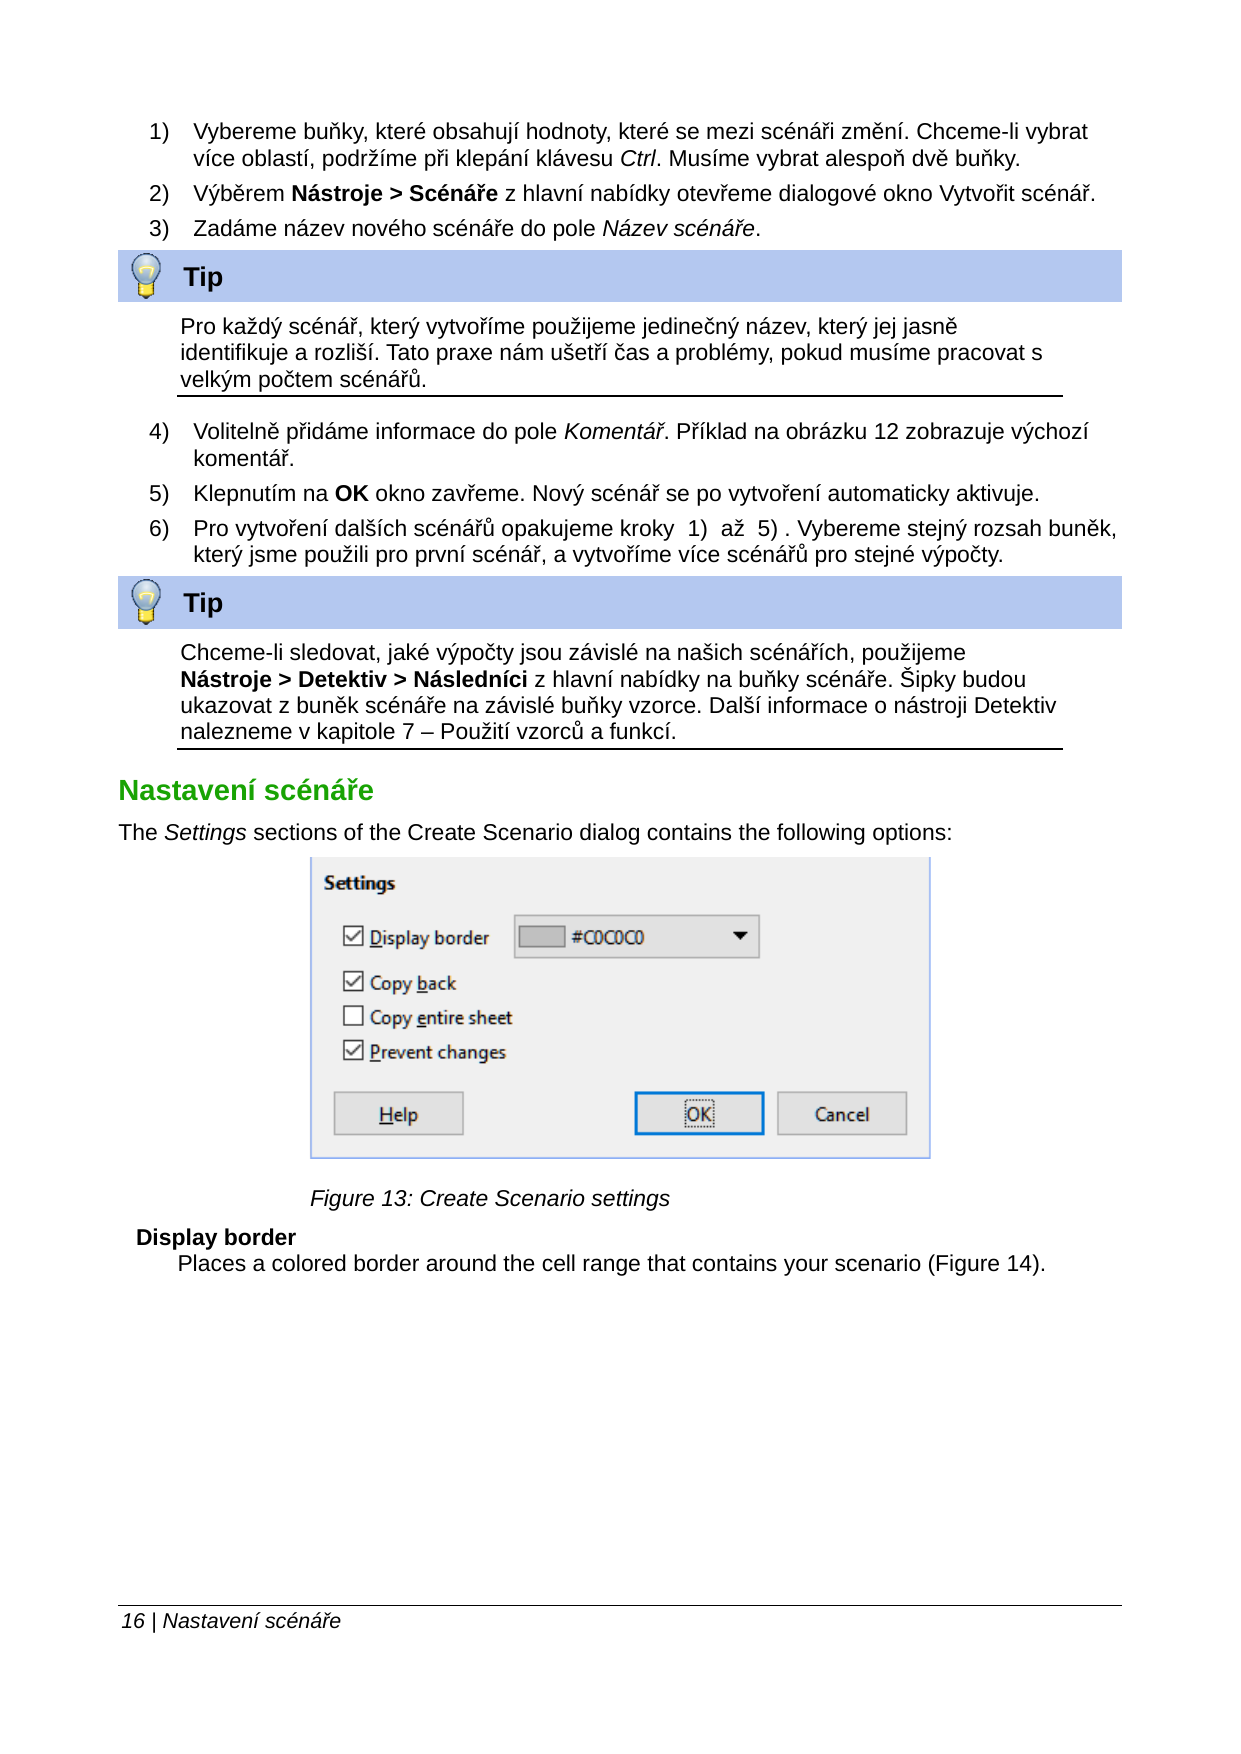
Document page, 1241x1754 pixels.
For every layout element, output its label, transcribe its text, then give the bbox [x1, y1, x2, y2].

text Chceme-li sledovat, jaké výpočty jsou závislé na našich scénářích, použijeme Nástroje > Detektiv > Následníci z hlavní nabídky na buňky scénáře. Šipky budou ukazovat z buněk scénáře na závislé buňky vzorce. Další informace o nástroji Detektiv nalezneme v kapitole 7 – Použití vzorců a funkcí. [177, 636, 1063, 748]
subtitle Tip [118, 576, 1122, 629]
subtitle Tip [118, 250, 1122, 302]
list Vybereme buňky, které obsahují hodnoty, které se mezi scénáři změní. Chceme-li vybrat více oblastí, podržíme při klepání klávesu Ctrl. Musíme vybrat alespoň dvě buňky. [169, 118, 1122, 171]
text Figure 13: Create Scenario settings [310, 1159, 931, 1212]
picture [119, 251, 170, 302]
text Pro každý scénář, který vytvoříme použijeme jedinečný název, který jej jasně identifikuje a rozliší. Tato praxe nám ušetří čas a problémy, pokud musíme pracovat s velkým počtem scénářů. [177, 310, 1063, 395]
picture [309, 857, 931, 1159]
subtitle Nastavení scénáře [118, 773, 1122, 807]
list Výběrem Nástroje > Scénáře z hlavní nabídky otevřeme dialogové okno Vytvořit scénář. [169, 180, 1122, 206]
text The Settings sections of the Create Scenario dialog contains the following options: [118, 819, 1122, 845]
list Zadáme název nového scénáře do pole Název scénáře. [169, 215, 1122, 241]
list Klepnutím na OK okno zavřeme. Nový scénář se po vytvoření automaticky aktivuje. [169, 480, 1122, 506]
text Display border [136, 1224, 1122, 1250]
list Pro vytvoření dalších scénářů opakujeme kroky 1 až 5 . Vybereme stejný rozsah buněk, který jsme použili pro první scénář, a vytvoříme více scénářů pro stejné výpočty. [169, 515, 1122, 568]
list Volitelně přidáme informace do pole Komentář. Příklad na obrázku 12 zobrazuje výchozí komentář. [169, 418, 1122, 471]
text Places a colored border around the cell range that contains your scenario (Figure 14). [177, 1250, 1122, 1276]
picture [119, 577, 170, 628]
